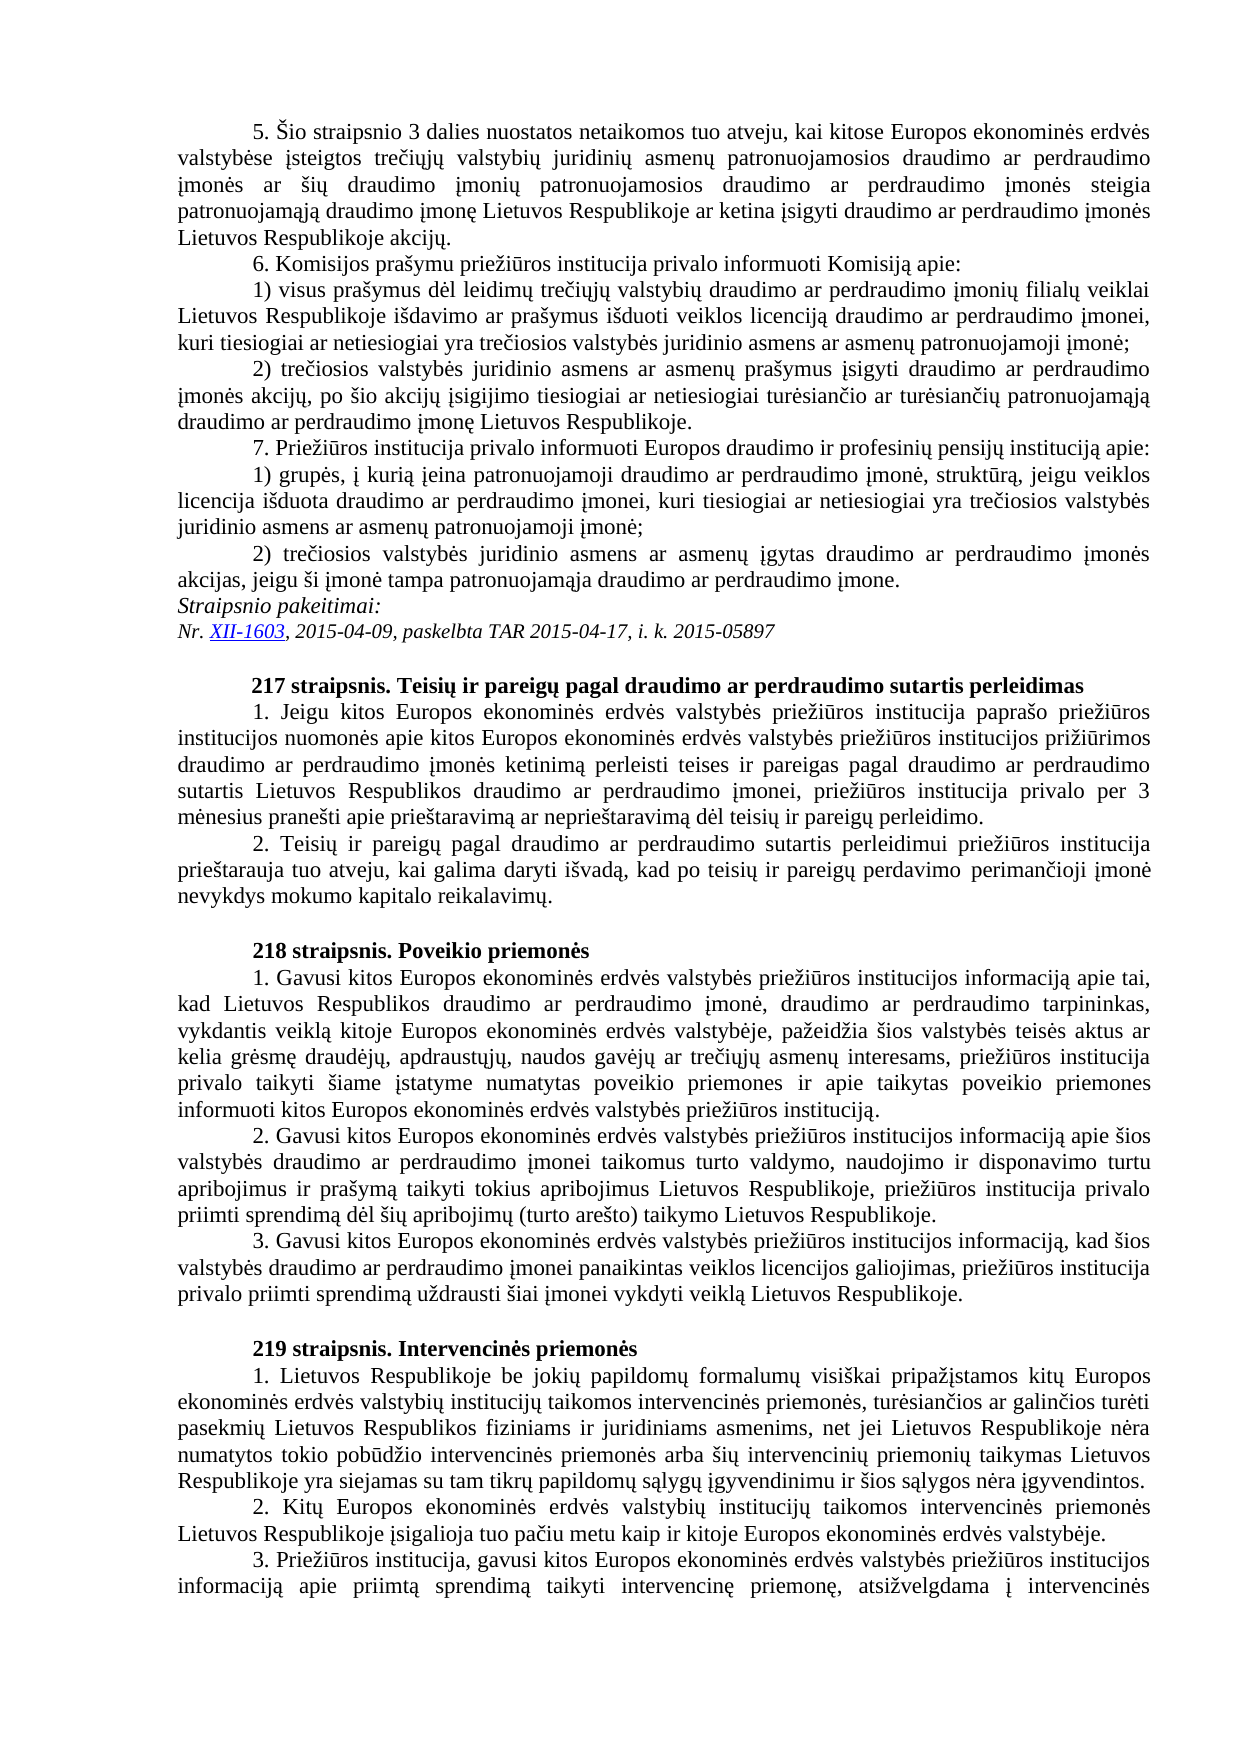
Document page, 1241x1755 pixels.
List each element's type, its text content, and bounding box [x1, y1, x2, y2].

text 2. Kitų Europos ekonominės erdvės valstybių institucijų taikomos intervencinės priemonės Lietuvos Respublikoje įsigalioja tuo pačiu metu kaip ir kitoje Europos ekonominės erdvės valstybėje. [177, 1493, 1152, 1546]
subtitle 218 straipsnis. Poveikio priemonės [177, 938, 1152, 964]
text Nr. XII-1603, 2015-04-09, paskelbta TAR 2015-04-17, i. k. 2015-05897 [177, 619, 1152, 643]
text 2. Teisių ir pareigų pagal draudimo ar perdraudimo sutartis perleidimui priežiūros institucija prieštarauja tuo atveju, kai galima daryti išvadą, kad po teisių ir pareigų perdavimo perimančioji įmonė nevykdys mokumo kapitalo reikalavimų. [177, 830, 1152, 909]
text 1. Jeigu kitos Europos ekonominės erdvės valstybės priežiūros institucija paprašo priežiūros institucijos nuomonės apie kitos Europos ekonominės erdvės valstybės priežiūros institucijos prižiūrimos draudimo ar perdraudimo įmonės ketinimą perleisti teises ir pareigas pagal draudimo ar perdraudimo sutartis Lietuvos Respublikos draudimo ar perdraudimo įmonei, priežiūros institucija privalo per 3 mėnesius pranešti apie prieštaravimą ar neprieštaravimą dėl teisių ir pareigų perleidimo. [177, 698, 1152, 830]
text 1. Gavusi kitos Europos ekonominės erdvės valstybės priežiūros institucijos informaciją apie tai, kad Lietuvos Respublikos draudimo ar perdraudimo įmonė, draudimo ar perdraudimo tarpininkas, vykdantis veiklą kitoje Europos ekonominės erdvės valstybėje, pažeidžia šios valstybės teisės aktus ar kelia grėsmę draudėjų, apdraustųjų, naudos gavėjų ar trečiųjų asmenų interesams, priežiūros institucija privalo taikyti šiame įstatyme numatytas poveikio priemones ir apie taikytas poveikio priemones informuoti kitos Europos ekonominės erdvės valstybės priežiūros instituciją. [177, 964, 1152, 1122]
text 2) trečiosios valstybės juridinio asmens ar asmenų prašymus įsigyti draudimo ar perdraudimo įmonės akcijų, po šio akcijų įsigijimo tiesiogiai ar netiesiogiai turėsiančio ar turėsiančių patronuojamąją draudimo ar perdraudimo įmonę Lietuvos Respublikoje. [177, 355, 1152, 434]
text 217 straipsnis. Teisių ir pareigų pagal draudimo ar perdraudimo sutartis perleidimas [251, 672, 1152, 698]
text 1) visus prašymus dėl leidimų trečiųjų valstybių draudimo ar perdraudimo įmonių filialų veiklai Lietuvos Respublikoje išdavimo ar prašymus išduoti veiklos licenciją draudimo ar perdraudimo įmonei, kuri tiesiogiai ar netiesiogiai yra trečiosios valstybės juridinio asmens ar asmenų patronuojamoji įmonė; [177, 276, 1152, 355]
text 5. Šio straipsnio 3 dalies nuostatos netaikomos tuo atveju, kai kitose Europos ekonominės erdvės valstybėse įsteigtos trečiųjų valstybių juridinių asmenų patronuojamosios draudimo ar perdraudimo įmonės ar šių draudimo įmonių patronuojamosios draudimo ar perdraudimo įmonės steigia patronuojamąją draudimo įmonę Lietuvos Respublikoje ar ketina įsigyti draudimo ar perdraudimo įmonės Lietuvos Respublikoje akcijų. [177, 118, 1152, 250]
text 6. Komisijos prašymu priežiūros institucija privalo informuoti Komisiją apie: [177, 250, 1152, 276]
text 7. Priežiūros institucija privalo informuoti Europos draudimo ir profesinių pensijų instituciją apie: [177, 434, 1152, 461]
text 1. Lietuvos Respublikoje be jokių papildomų formalumų visiškai pripažįstamos kitų Europos ekonominės erdvės valstybių institucijų taikomos intervencinės priemonės, turėsiančios ar galinčios turėti pasekmių Lietuvos Respublikos fiziniams ir juridiniams asmenims, net jei Lietuvos Respublikoje nėra numatytos tokio pobūdžio intervencinės priemonės arba šių intervencinių priemonių taikymas Lietuvos Respublikoje yra siejamas su tam tikrų papildomų sąlygų įgyvendinimu ir šios sąlygos nėra įgyvendintos. [177, 1362, 1152, 1493]
subtitle 3. Gavusi kitos Europos ekonominės erdvės valstybės priežiūros institucijos informaciją, kad šios valstybės draudimo ar perdraudimo įmonei panaikintas veiklos licencijos galiojimas, priežiūros institucija privalo priimti sprendimą uždrausti šiai įmonei vykdyti veiklą Lietuvos Respublikoje. [177, 1227, 1152, 1307]
text 3. Priežiūros institucija, gavusi kitos Europos ekonominės erdvės valstybės priežiūros institucijos informaciją apie priimtą sprendimą taikyti intervencinę priemonę, atsižvelgdama į intervencinės [177, 1546, 1152, 1599]
text Straipsnio pakeitimai: [177, 592, 1152, 619]
subtitle 2. Gavusi kitos Europos ekonominės erdvės valstybės priežiūros institucijos informaciją apie šios valstybės draudimo ar perdraudimo įmonei taikomus turto valdymo, naudojimo ir disponavimo turtu apribojimus ir prašymą taikyti tokius apribojimus Lietuvos Respublikoje, priežiūros institucija privalo priimti sprendimą dėl šių apribojimų (turto arešto) taikymo Lietuvos Respublikoje. [177, 1122, 1152, 1227]
text 1) grupės, į kurią įeina patronuojamoji draudimo ar perdraudimo įmonė, struktūrą, jeigu veiklos licencija išduota draudimo ar perdraudimo įmonei, kuri tiesiogiai ar netiesiogiai yra trečiosios valstybės juridinio asmens ar asmenų patronuojamoji įmonė; [177, 461, 1152, 540]
text 2) trečiosios valstybės juridinio asmens ar asmenų įgytas draudimo ar perdraudimo įmonės akcijas, jeigu ši įmonė tampa patronuojamąja draudimo ar perdraudimo įmone. [177, 540, 1152, 592]
text 219 straipsnis. Intervencinės priemonės [177, 1335, 1152, 1362]
